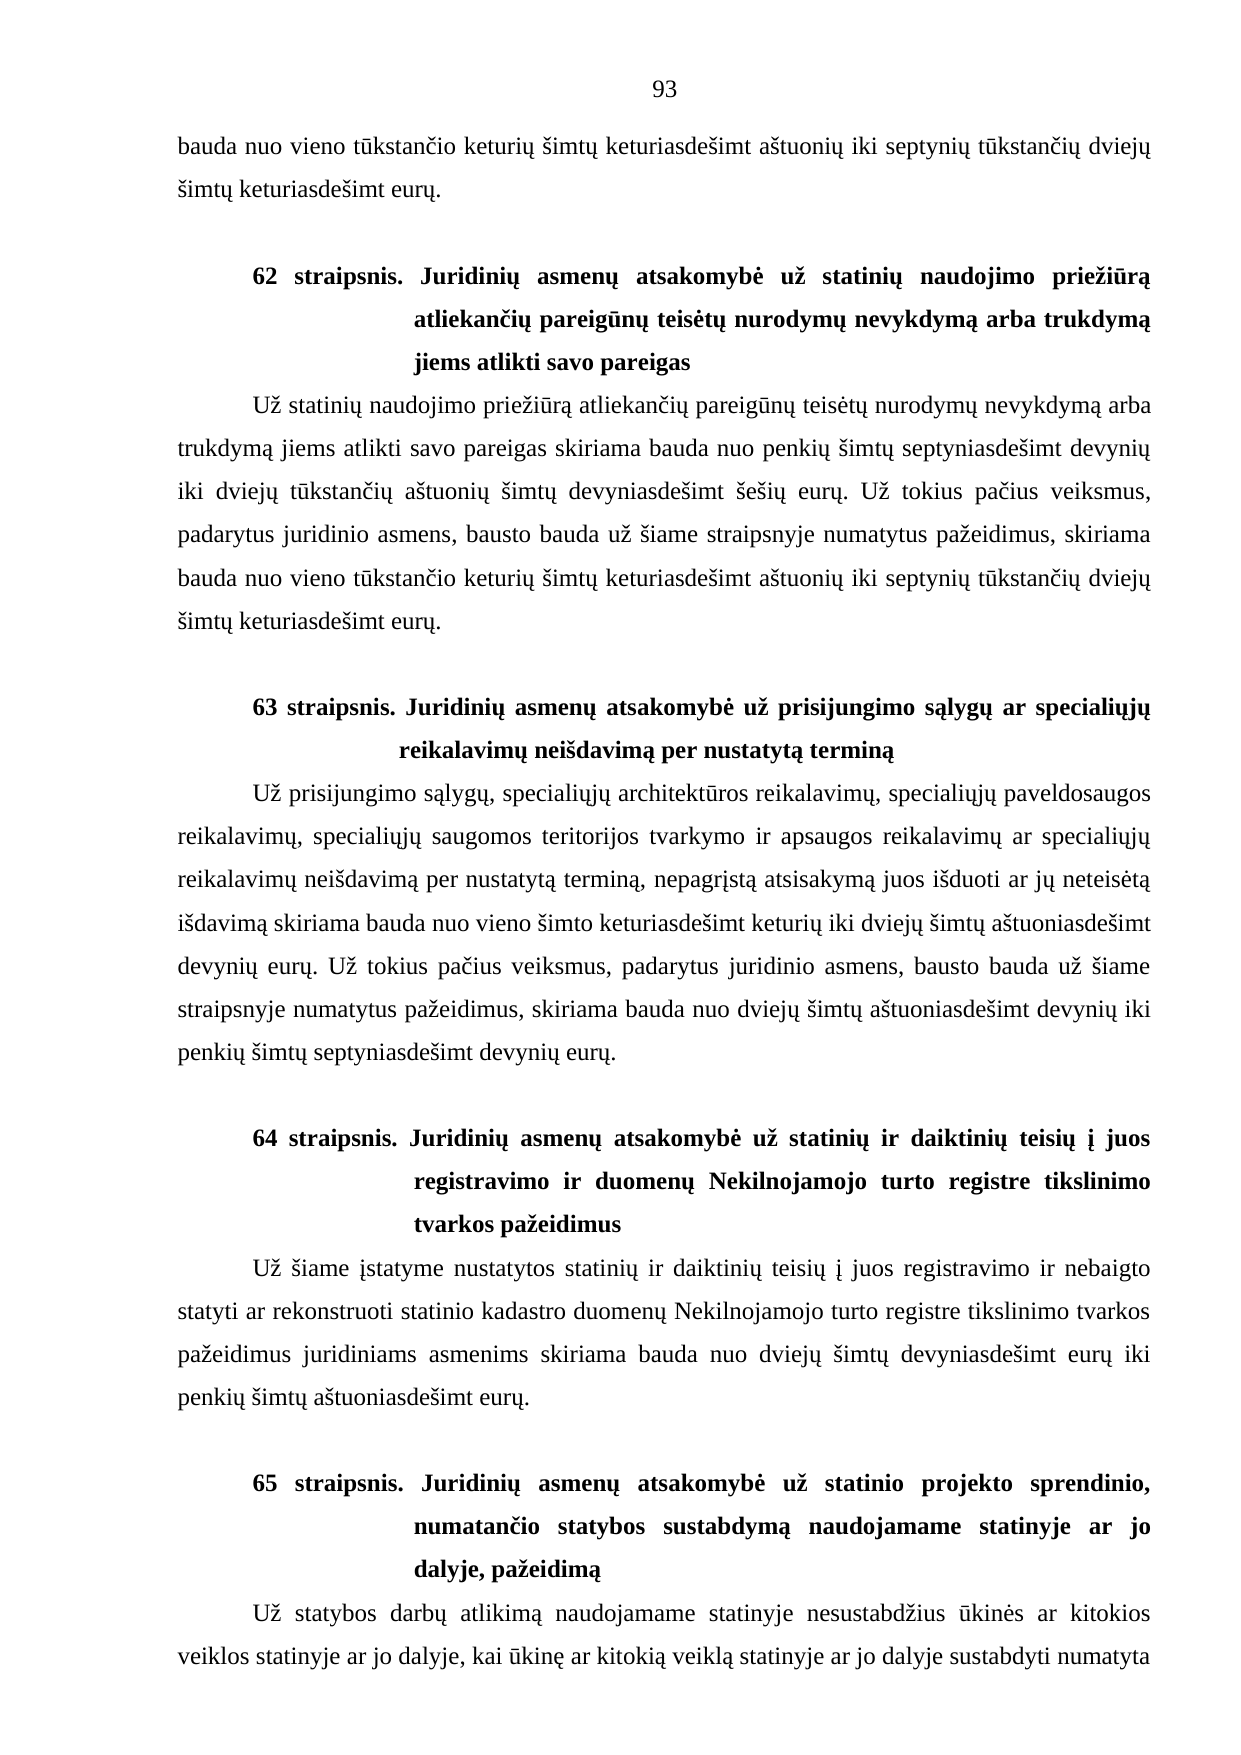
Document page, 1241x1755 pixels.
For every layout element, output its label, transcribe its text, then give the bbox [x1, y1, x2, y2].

text Už prisijungimo sąlygų, specialiųjų architektūros reikalavimų, specialiųjų paveldosaugos reikalavimų, specialiųjų saugomos teritorijos tvarkymo ir apsaugos reikalavimų ar specialiųjų reikalavimų neišdavimą per nustatytą terminą, nepagrįstą atsisakymą juos išduoti ar jų neteisėtą išdavimą skiriama bauda nuo vieno šimto keturiasdešimt keturių iki dviejų šimtų aštuoniasdešimt devynių eurų. Už tokius pačius veiksmus, padarytus juridinio asmens, bausto bauda už šiame straipsnyje numatytus pažeidimus, skiriama bauda nuo dviejų šimtų aštuoniasdešimt devynių iki penkių šimtų septyniasdešimt devynių eurų. [177, 778, 1152, 1066]
text 65 straipsnis. Juridinių asmenų atsakomybė už statinio projekto sprendinio, numatančio statybos sustabdymą naudojamame statinyje ar jo dalyje, pažeidimą [252, 1468, 1152, 1583]
text 63 straipsnis. Juridinių asmenų atsakomybė už prisijungimo sąlygų ar specialiųjų reikalavimų neišdavimą per nustatytą terminą [252, 692, 1152, 764]
text Už šiame įstatyme nustatytos statinių ir daiktinių teisių į juos registravimo ir nebaigto statyti ar rekonstruoti statinio kadastro duomenų Nekilnojamojo turto registre tikslinimo tvarkos pažeidimus juridiniams asmenims skiriama bauda nuo dviejų šimtų devyniasdešimt eurų iki penkių šimtų aštuoniasdešimt eurų. [177, 1253, 1152, 1411]
text 64 straipsnis. Juridinių asmenų atsakomybė už statinių ir daiktinių teisių į juos registravimo ir duomenų Nekilnojamojo turto registre tikslinimo tvarkos pažeidimus [252, 1123, 1152, 1238]
text Už statinių naudojimo priežiūrą atliekančių pareigūnų teisėtų nurodymų nevykdymą arba trukdymą jiems atlikti savo pareigas skiriama bauda nuo penkių šimtų septyniasdešimt devynių iki dviejų tūkstančių aštuonių šimtų devyniasdešimt šešių eurų. Už tokius pačius veiksmus, padarytus juridinio asmens, bausto bauda už šiame straipsnyje numatytus pažeidimus, skiriama bauda nuo vieno tūkstančio keturių šimtų keturiasdešimt aštuonių iki septynių tūkstančių dviejų šimtų keturiasdešimt eurų. [177, 390, 1152, 634]
text bauda nuo vieno tūkstančio keturių šimtų keturiasdešimt aštuonių iki septynių tūkstančių dviejų šimtų keturiasdešimt eurų. [177, 131, 1152, 203]
text 62 straipsnis. Juridinių asmenų atsakomybė už statinių naudojimo priežiūrą atliekančių pareigūnų teisėtų nurodymų nevykdymą arba trukdymą jiems atlikti savo pareigas [252, 261, 1152, 376]
text Už statybos darbų atlikimą naudojamame statinyje nesustabdžius ūkinės ar kitokios veiklos statinyje ar jo dalyje, kai ūkinę ar kitokią veiklą statinyje ar jo dalyje sustabdyti numatyta [177, 1598, 1152, 1669]
